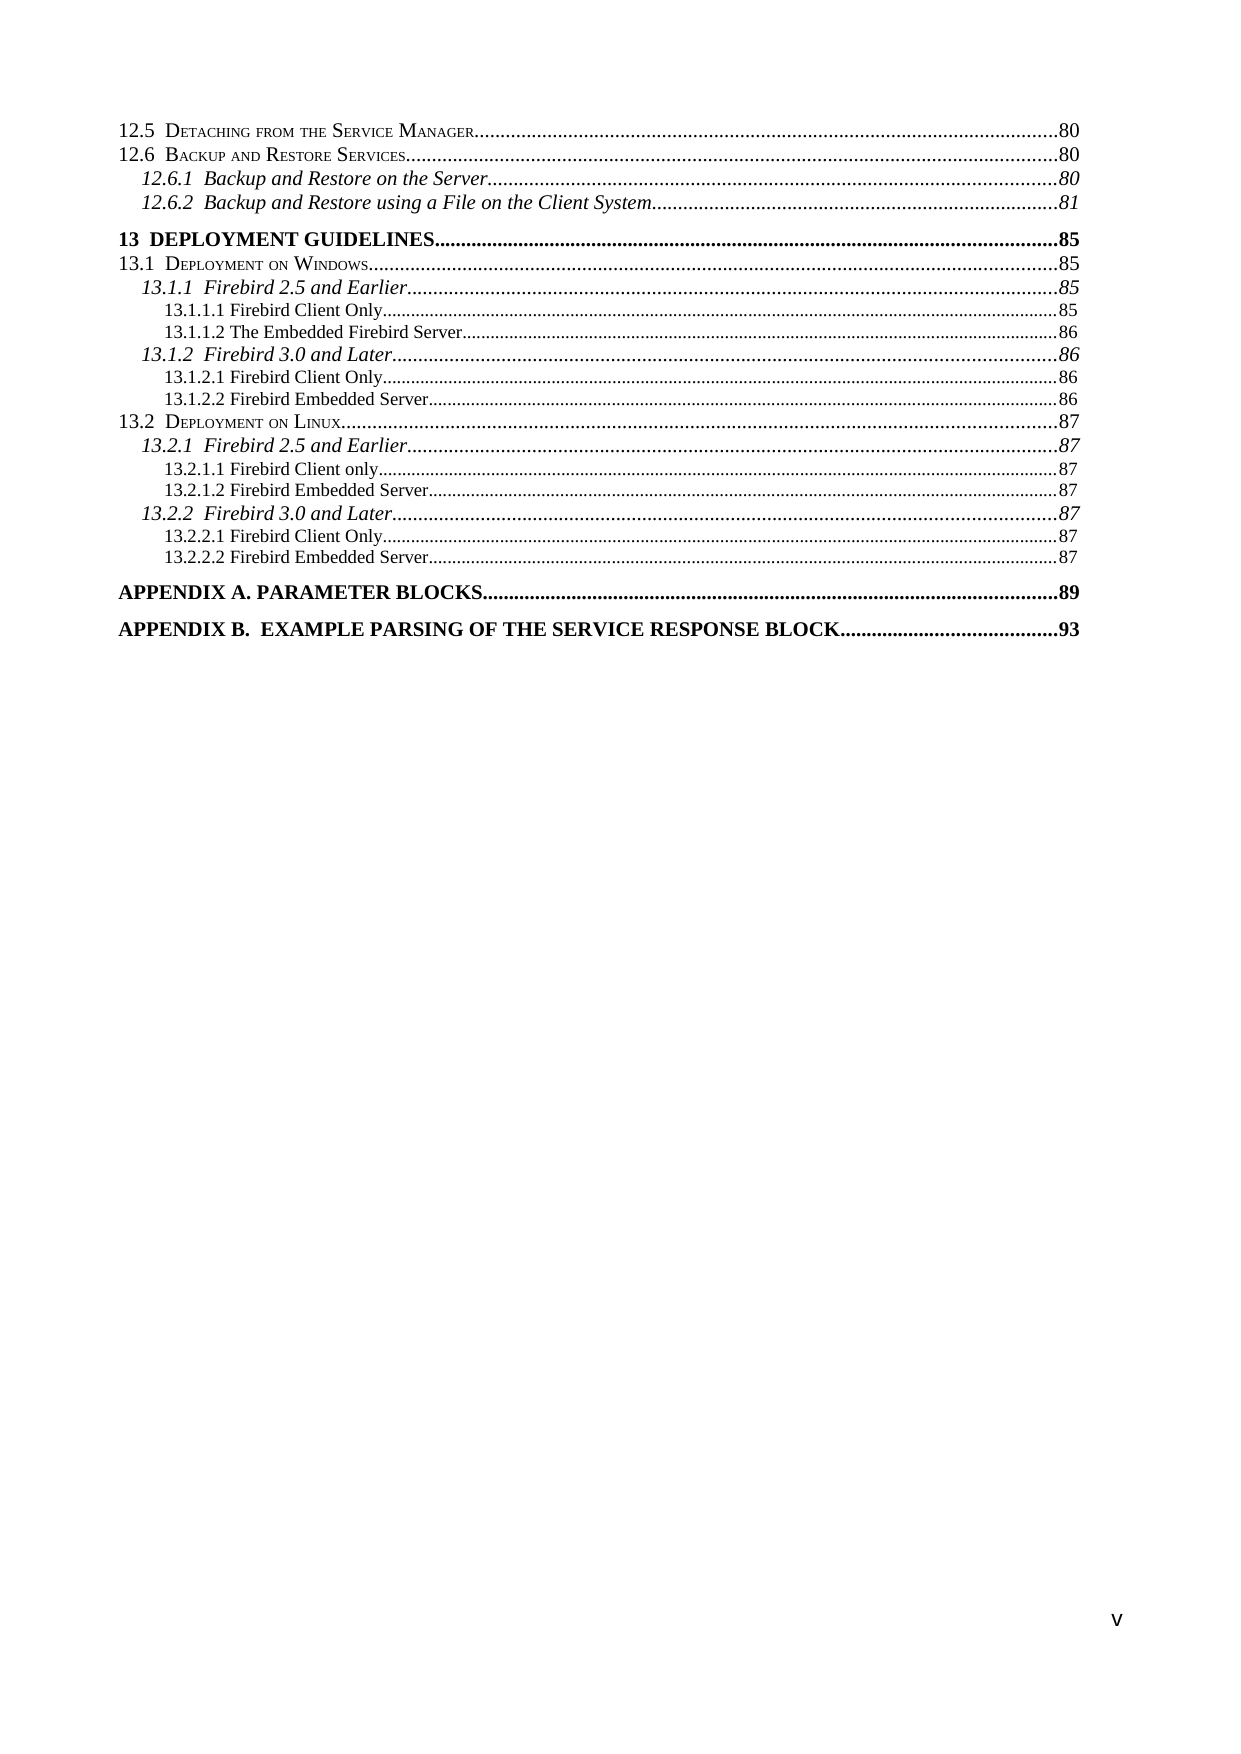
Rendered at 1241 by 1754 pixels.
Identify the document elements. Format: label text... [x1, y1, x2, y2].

text 13.1.2 Firebird 3.0 and Later 86 [141, 342, 1122, 366]
text Appendix A. Parameter Blocks 89 [118, 580, 1122, 604]
text 13.2.2 Firebird 3.0 and Later 87 [141, 501, 1122, 525]
text Appendix B. Example Parsing of the Service Response Block 93 [118, 617, 1122, 641]
text 12.6 Backup and Restore Services 80 [118, 142, 1122, 166]
text 13.2.1 Firebird 2.5 and Earlier 87 [141, 433, 1122, 457]
text 13.2.2.2 Firebird Embedded Server 87 [164, 546, 1122, 568]
text 13.2.2.1 Firebird Client Only 87 [164, 525, 1122, 546]
text 13.2.1.2 Firebird Embedded Server 87 [164, 479, 1122, 501]
text 13.1.2.2 Firebird Embedded Server 86 [164, 388, 1122, 409]
text 13.1.1 Firebird 2.5 and Earlier 85 [141, 275, 1122, 299]
text 13.1.1.2 The Embedded Firebird Server 86 [164, 321, 1122, 342]
text 13.1.1.1 Firebird Client Only 85 [164, 299, 1122, 321]
text 13.2 Deployment on Linux 87 [118, 409, 1122, 433]
text 12.5 Detaching from the Service Manager 80 [118, 118, 1122, 142]
text 13.2.1.1 Firebird Client only 87 [164, 457, 1122, 479]
text 13.1.2.1 Firebird Client Only 86 [164, 366, 1122, 388]
text 13 Deployment Guidelines 85 [118, 227, 1122, 251]
text 12.6.2 Backup and Restore using a File on the Client System 81 [141, 190, 1122, 214]
text 12.6.1 Backup and Restore on the Server 80 [141, 166, 1122, 190]
text 13.1 Deployment on Windows 85 [118, 251, 1122, 275]
